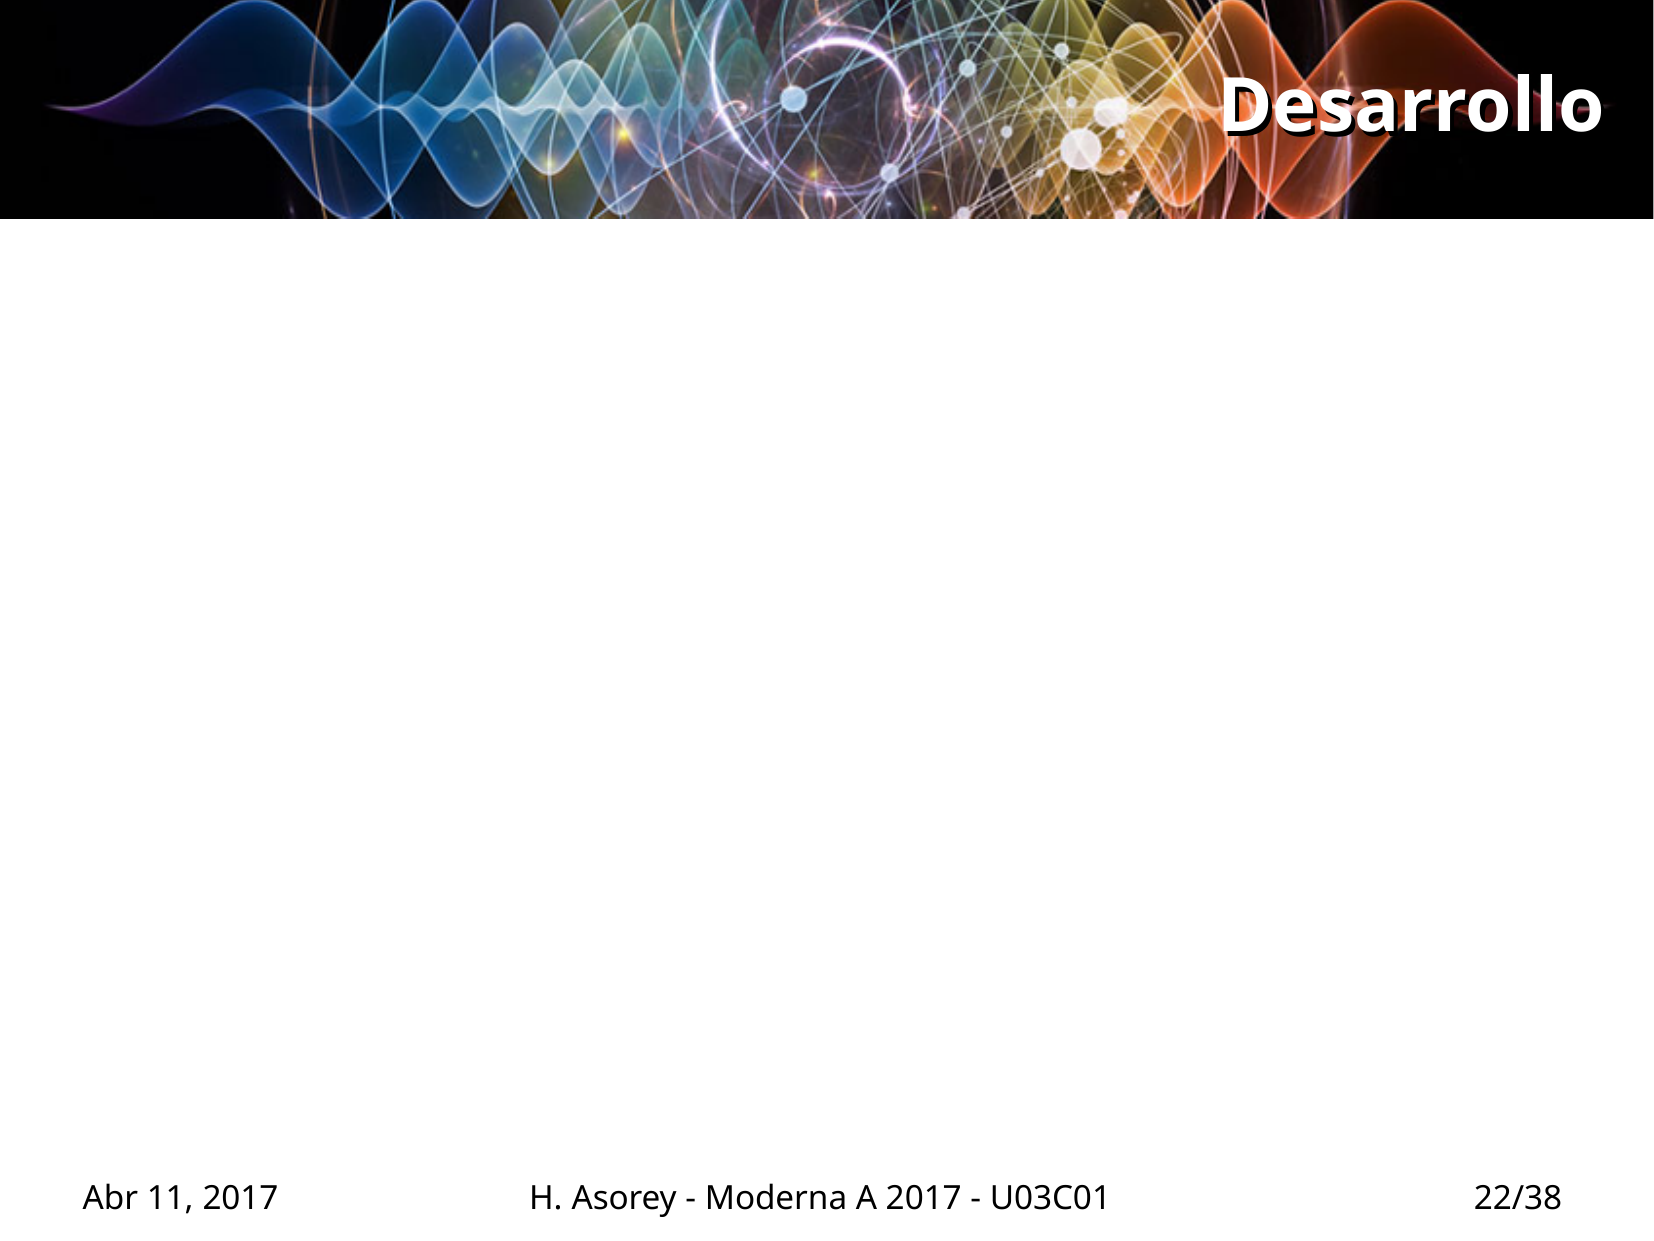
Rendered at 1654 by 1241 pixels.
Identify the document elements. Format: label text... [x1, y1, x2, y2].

picture [0, 0, 1654, 219]
title Desarrollo [45, 15, 1606, 191]
